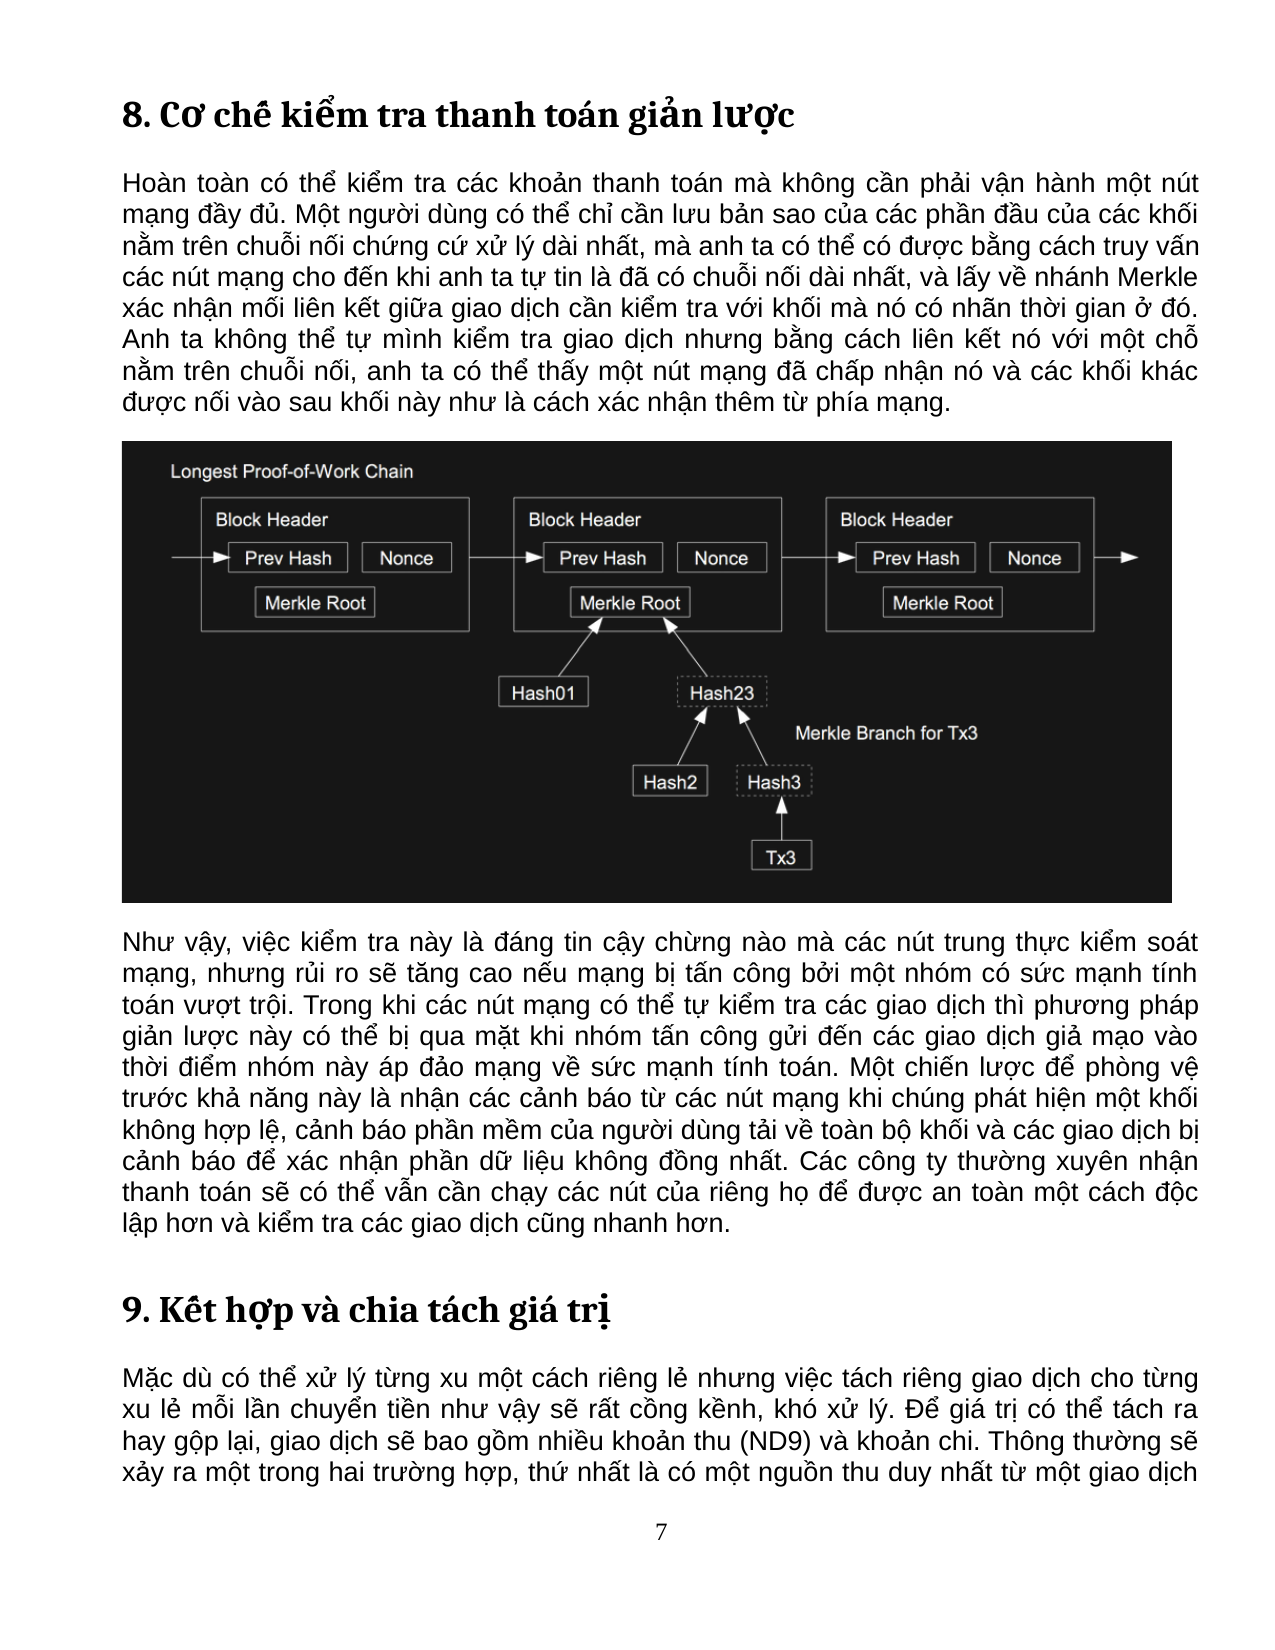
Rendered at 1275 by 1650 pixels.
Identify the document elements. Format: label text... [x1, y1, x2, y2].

subtitle 8. Cơ chế kiểm tra thanh toán giản lược [122, 94, 1200, 137]
subtitle 9. Kết hợp và chia tách giá trị [122, 1289, 1200, 1332]
text Như vậy, việc kiểm tra này là đáng tin cậy chừng nào mà các nút trung thực kiểm soát mạng, nhưng rủi ro sẽ tăng cao nếu mạng bị tấn công bởi một nhóm có sức mạnh tính toán vượt trội. Trong khi các nút mạng có thể tự kiểm tra các giao dịch thì phương pháp giản lược này có thể bị qua mặt khi nhóm tấn công gửi đến các giao dịch giả mạo vào thời điểm nhóm này áp đảo mạng về sức mạnh tính toán. Một chiến lược để phòng vệ trước khả năng này là nhận các cảnh báo từ các nút mạng khi chúng phát hiện một khối không hợp lệ, cảnh báo phần mềm của người dùng tải về toàn bộ khối và các giao dịch bị cảnh báo để xác nhận phần dữ liệu không đồng nhất. Các công ty thường xuyên nhận thanh toán sẽ có thể vẫn cần chạy các nút của riêng họ để được an toàn một cách độc lập hơn và kiểm tra các giao dịch cũng nhanh hơn. [122, 926, 1200, 1239]
picture [121, 441, 1172, 903]
text Hoàn toàn có thể kiểm tra các khoản thanh toán mà không cần phải vận hành một nút mạng đầy đủ. Một người dùng có thể chỉ cần lưu bản sao của các phần đầu của các khối nằm trên chuỗi nối chứng cứ xử lý dài nhất, mà anh ta có thể có được bằng cách truy vấn các nút mạng cho đến khi anh ta tự tin là đã có chuỗi nối dài nhất, và lấy về nhánh Merkle xác nhận mối liên kết giữa giao dịch cần kiểm tra với khối mà nó có nhãn thời gian ở đó. Anh ta không thể tự mình kiểm tra giao dịch nhưng bằng cách liên kết nó với một chỗ nằm trên chuỗi nối, anh ta có thể thấy một nút mạng đã chấp nhận nó và các khối khác được nối vào sau khối này như là cách xác nhận thêm từ phía mạng. [122, 167, 1200, 417]
text Mặc dù có thể xử lý từng xu một cách riêng lẻ nhưng việc tách riêng giao dịch cho từng xu lẻ mỗi lần chuyển tiền như vậy sẽ rất cồng kềnh, khó xử lý. Để giá trị có thể tách ra hay gộp lại, giao dịch sẽ bao gồm nhiều khoản thu (ND9) và khoản chi. Thông thường sẽ xảy ra một trong hai trường hợp, thứ nhất là có một nguồn thu duy nhất từ một giao dịch [122, 1362, 1200, 1487]
